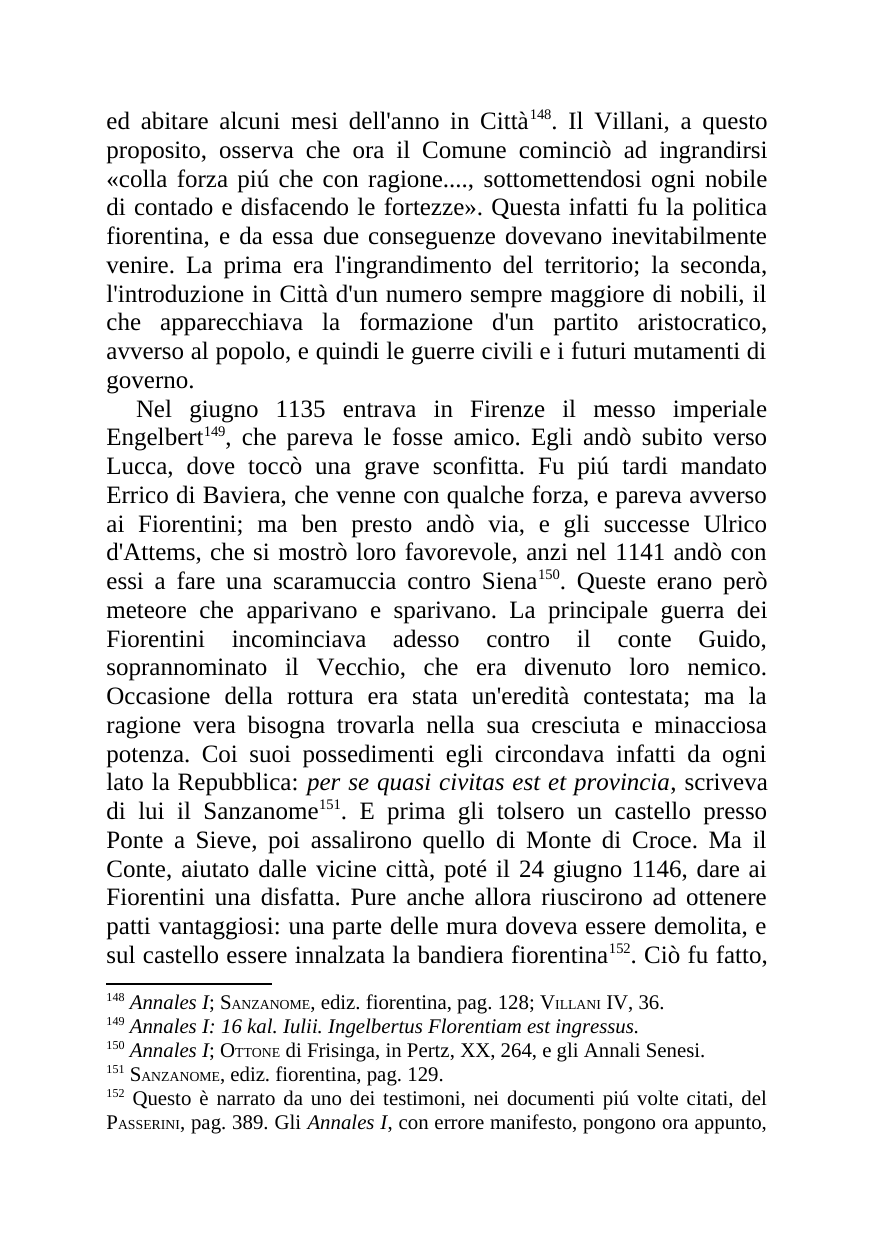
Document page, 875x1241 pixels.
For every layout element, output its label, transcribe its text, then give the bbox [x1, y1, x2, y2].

text ed abitare alcuni mesi dell'anno in Città. Il Villani, a questo proposito, osserva che ora il Comune cominciò ad ingrandirsi «colla forza piú che con ragione...., sottomettendosi ogni nobile di contado e disfacendo le fortezze». Questa infatti fu la politica fiorentina, e da essa due conseguenze dovevano inevitabilmente venire. La prima era l'ingrandimento del territorio; la seconda, l'introduzione in Città d'un numero sempre maggiore di nobili, il che apparecchiava la formazione d'un partito aristocratico, avverso al popolo, e quindi le guerre civili e i futuri mutamenti di governo. [106, 106, 768, 394]
text Annales I; Ottone di Frisinga, in Pertz, XX, 264, e gli Annali Senesi. [106, 1038, 768, 1062]
text Annales I; Sanzanome, ediz. fiorentina, pag. 128; Villani IV, 36. [106, 989, 768, 1014]
text Sanzanome, ediz. fiorentina, pag. 129. [106, 1062, 768, 1086]
text Annales I: 16 kal. Iulii. Ingelbertus Florentiam est ingressus. [106, 1014, 768, 1038]
text Questo è narrato da uno dei testimoni, nei documenti piú volte citati, del Passerini, pag. 389. Gli Annales I, con errore manifesto, pongono ora appunto, [106, 1086, 768, 1134]
text Nel giugno 1135 entrava in Firenze il messo imperiale Engelbert, che pareva le fosse amico. Egli andò subito verso Lucca, dove toccò una grave sconfitta. Fu piú tardi mandato Errico di Baviera, che venne con qualche forza, e pareva avverso ai Fiorentini; ma ben presto andò via, e gli successe Ulrico d'Attems, che si mostrò loro favorevole, anzi nel 1141 andò con essi a fare una scaramuccia contro Siena. Queste erano però meteore che apparivano e sparivano. La principale guerra dei Fiorentini incominciava adesso contro il conte Guido, soprannominato il Vecchio, che era divenuto loro nemico. Occasione della rottura era stata un'eredità contestata; ma la ragione vera bisogna trovarla nella sua cresciuta e minacciosa potenza. Coi suoi possedimenti egli circondava infatti da ogni lato la Repubblica: per se quasi civitas est et provincia, scriveva di lui il Sanzanome. E prima gli tolsero un castello presso Ponte a Sieve, poi assalirono quello di Monte di Croce. Ma il Conte, aiutato dalle vicine città, poté il 24 giugno 1146, dare ai Fiorentini una disfatta. Pure anche allora riuscirono ad ottenere patti vantaggiosi: una parte delle mura doveva essere demolita, e sul castello essere innalzata la bandiera fiorentina. Ciò fu fatto, [106, 394, 768, 969]
